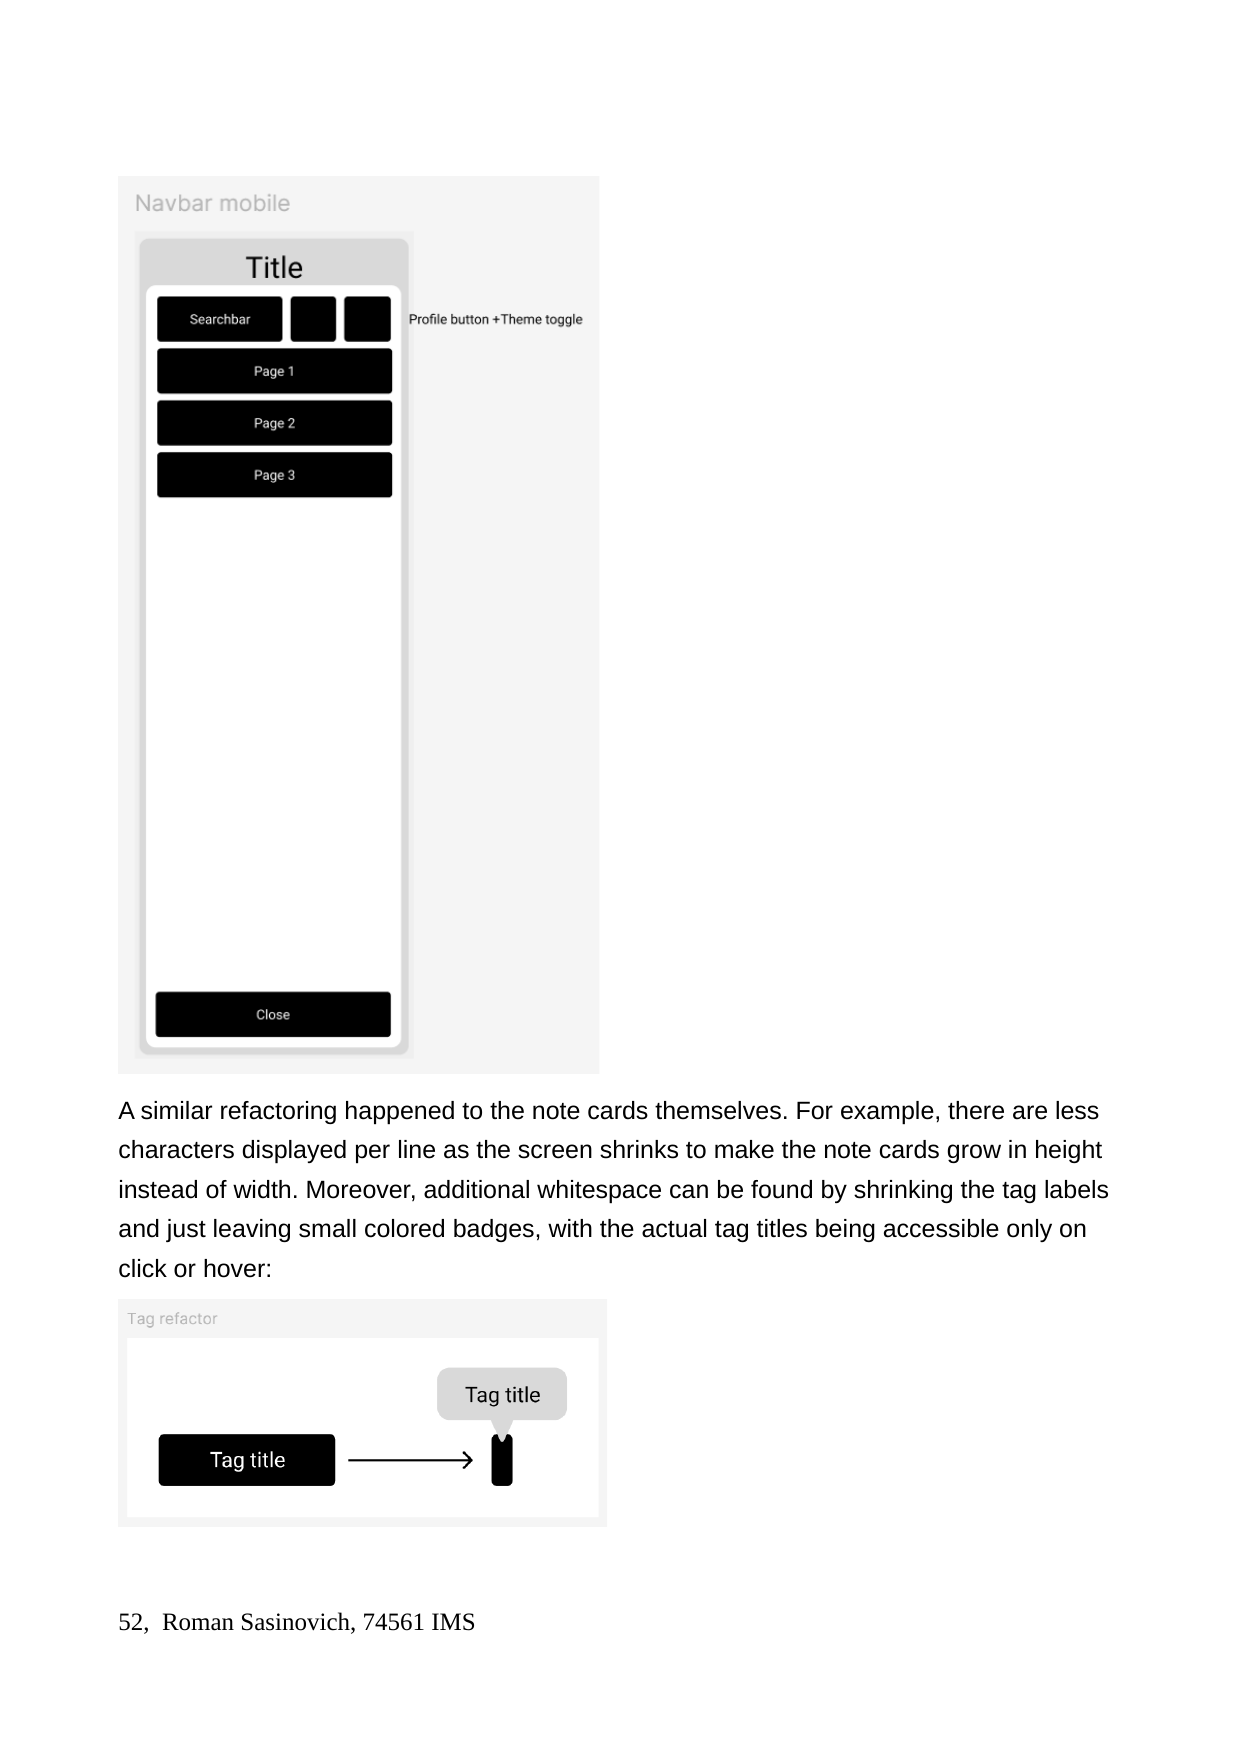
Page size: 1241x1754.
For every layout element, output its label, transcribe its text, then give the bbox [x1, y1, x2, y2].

list A similar refactoring happened to the note cards themselves. For example, there are less characters displayed per line as the screen shrinks to make the note cards grow in height instead of width. Moreover, additional whitespace can be found by shrinking the tag labels and just leaving small colored badges, with the actual tag titles being accessible only on click or hover: [118, 1096, 1122, 1283]
picture [118, 1299, 608, 1527]
picture [118, 176, 600, 1074]
